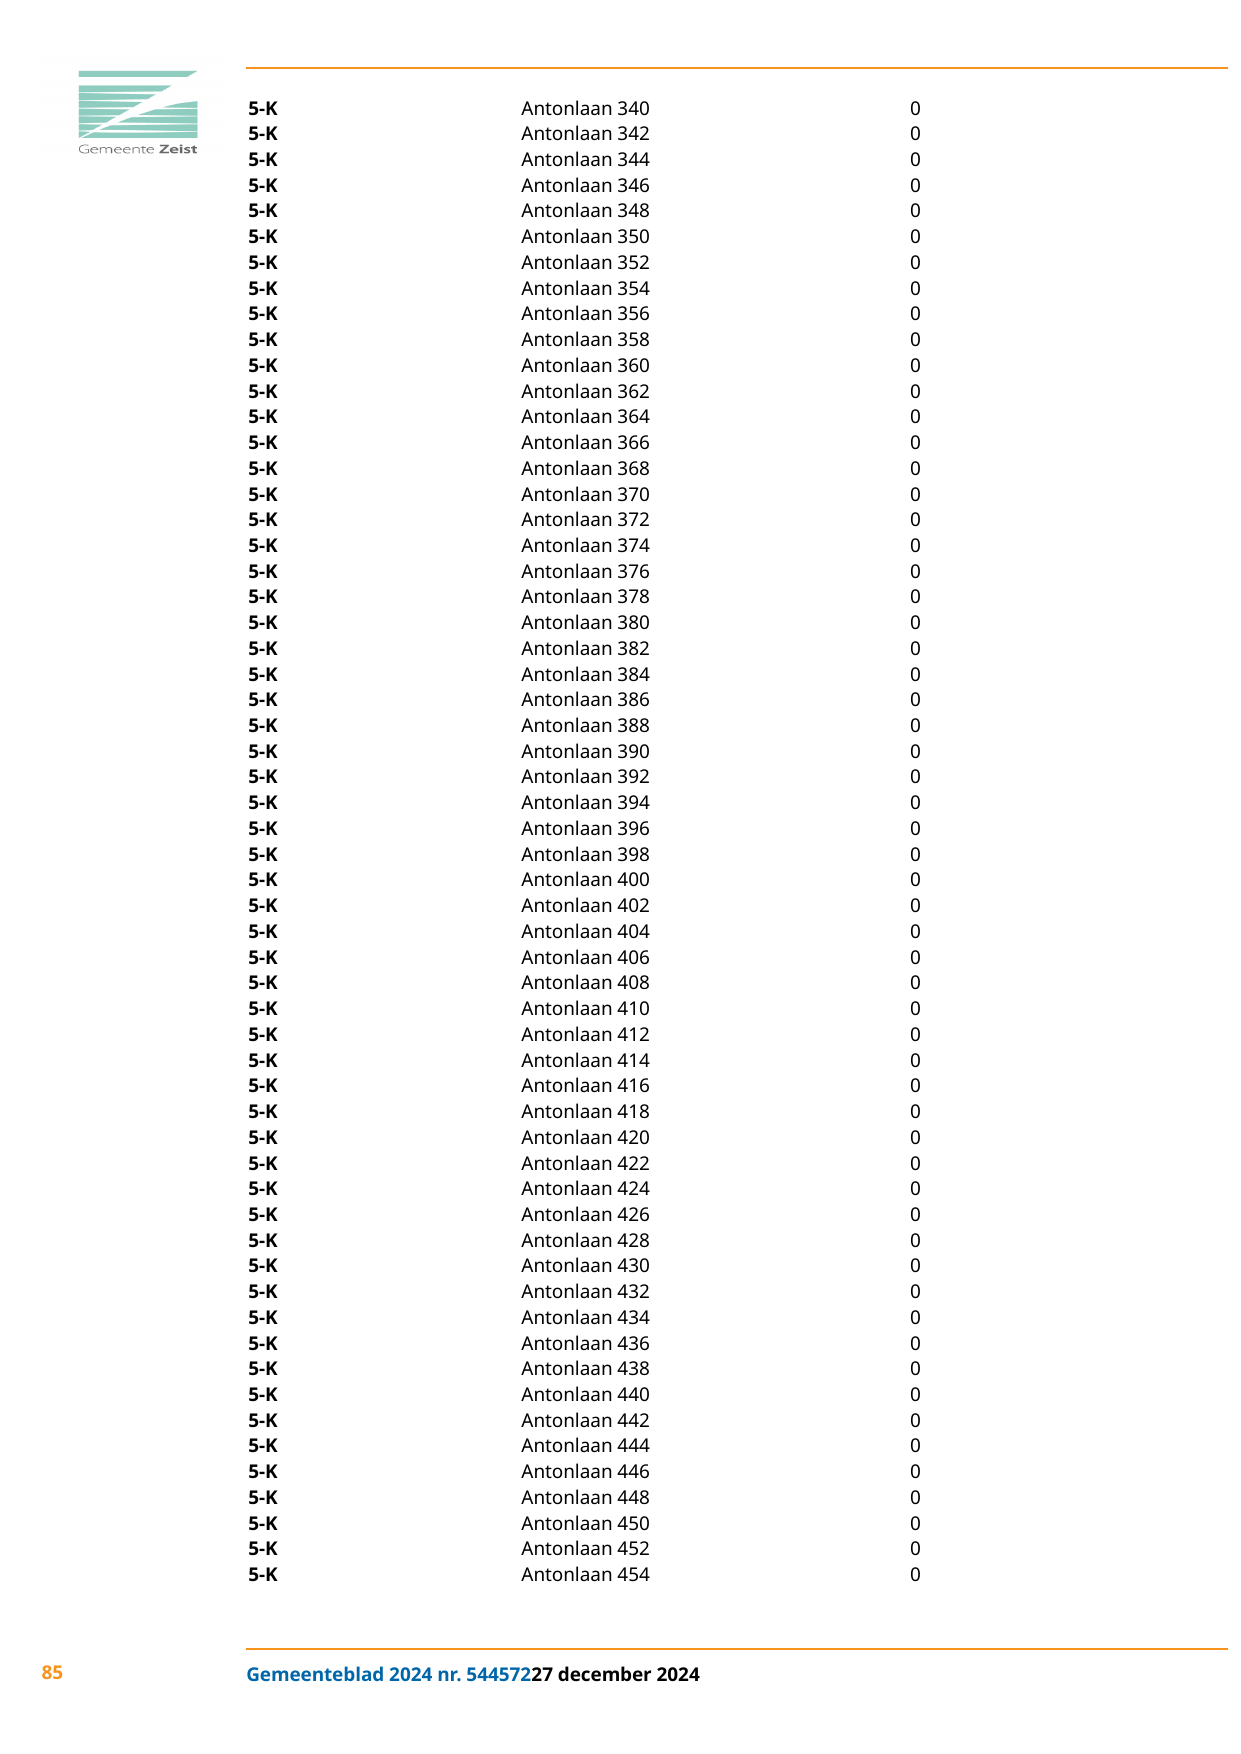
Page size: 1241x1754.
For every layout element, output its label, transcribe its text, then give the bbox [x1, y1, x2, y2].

table_cell 5-K [248, 1227, 521, 1253]
table_cell 5-K [248, 429, 521, 455]
table_cell 0 [910, 1433, 1152, 1458]
table_cell 5-K [248, 1124, 521, 1150]
table_cell Antonlaan 448 [521, 1484, 910, 1510]
table_cell 0 [910, 532, 1152, 558]
table_cell Antonlaan 346 [521, 172, 910, 198]
table_cell 0 [910, 1407, 1152, 1433]
table_cell Antonlaan 434 [521, 1304, 910, 1330]
table_cell 0 [910, 738, 1152, 764]
table_cell 5-K [248, 918, 521, 944]
table_cell 5-K [248, 867, 521, 892]
table_cell Antonlaan 430 [521, 1253, 910, 1278]
table_cell 5-K [248, 1433, 521, 1458]
table_cell 5-K [248, 1047, 521, 1072]
table_cell 0 [910, 95, 1152, 121]
table_cell 0 [910, 1330, 1152, 1356]
table_cell Antonlaan 414 [521, 1047, 910, 1072]
table_cell 5-K [248, 584, 521, 609]
table_cell 5-K [248, 1356, 521, 1381]
table_cell 5-K [248, 1407, 521, 1433]
table_cell Antonlaan 442 [521, 1407, 910, 1433]
table_cell 0 [910, 481, 1152, 506]
table_cell 5-K [248, 326, 521, 352]
table_cell Antonlaan 420 [521, 1124, 910, 1150]
table_cell Antonlaan 390 [521, 738, 910, 764]
table_cell Antonlaan 454 [521, 1561, 910, 1587]
table_cell 0 [910, 198, 1152, 223]
table_cell 0 [910, 790, 1152, 815]
table_cell 5-K [248, 1253, 521, 1278]
table_cell 0 [910, 378, 1152, 403]
table_cell 0 [910, 1047, 1152, 1072]
table_cell 5-K [248, 1459, 521, 1484]
table_cell 5-K [248, 352, 521, 378]
table_cell Antonlaan 450 [521, 1510, 910, 1536]
table_cell 5-K [248, 172, 521, 198]
table_cell 5-K [248, 764, 521, 789]
table_cell 5-K [248, 609, 521, 635]
table_cell Antonlaan 440 [521, 1381, 910, 1407]
table_cell 0 [910, 1536, 1152, 1561]
table_cell 0 [910, 635, 1152, 661]
table_cell 0 [910, 1021, 1152, 1047]
table_cell Antonlaan 354 [521, 275, 910, 301]
table_cell 0 [910, 326, 1152, 352]
table_cell 5-K [248, 1098, 521, 1124]
table_cell 5-K [248, 404, 521, 429]
table_cell 5-K [248, 1021, 521, 1047]
table_cell 5-K [248, 224, 521, 249]
table_cell Antonlaan 408 [521, 970, 910, 995]
table_cell 0 [910, 970, 1152, 995]
table_cell 0 [910, 146, 1152, 172]
table_cell 0 [910, 275, 1152, 301]
table_cell Antonlaan 372 [521, 506, 910, 532]
table_cell 0 [910, 506, 1152, 532]
table_cell 0 [910, 558, 1152, 584]
table_cell 0 [910, 764, 1152, 789]
table_cell 0 [910, 893, 1152, 918]
table_cell Antonlaan 406 [521, 944, 910, 969]
table_cell 5-K [248, 1201, 521, 1227]
table_cell Antonlaan 378 [521, 584, 910, 609]
table_cell 5-K [248, 249, 521, 275]
table_cell Antonlaan 396 [521, 815, 910, 841]
table_cell Antonlaan 358 [521, 326, 910, 352]
table_cell 0 [910, 1278, 1152, 1304]
table_cell 5-K [248, 893, 521, 918]
table_cell Antonlaan 426 [521, 1201, 910, 1227]
table_cell 5-K [248, 970, 521, 995]
table_cell 5-K [248, 1278, 521, 1304]
table_cell 0 [910, 1304, 1152, 1330]
table_cell Antonlaan 348 [521, 198, 910, 223]
table_cell Antonlaan 366 [521, 429, 910, 455]
table_cell Antonlaan 374 [521, 532, 910, 558]
table_cell Antonlaan 436 [521, 1330, 910, 1356]
table_cell 0 [910, 944, 1152, 969]
table_cell Antonlaan 352 [521, 249, 910, 275]
table_cell 5-K [248, 301, 521, 326]
table_cell Antonlaan 410 [521, 995, 910, 1021]
table_cell 5-K [248, 738, 521, 764]
table_cell 0 [910, 609, 1152, 635]
table_cell Antonlaan 432 [521, 1278, 910, 1304]
table_cell Antonlaan 384 [521, 661, 910, 687]
table_cell 0 [910, 121, 1152, 146]
table_cell Antonlaan 340 [521, 95, 910, 121]
table_cell 5-K [248, 1330, 521, 1356]
table_cell 0 [910, 712, 1152, 738]
table_cell 0 [910, 1381, 1152, 1407]
table_cell 5-K [248, 687, 521, 712]
table_cell Antonlaan 356 [521, 301, 910, 326]
table_cell Antonlaan 424 [521, 1175, 910, 1201]
table_cell 0 [910, 841, 1152, 867]
table_cell Antonlaan 344 [521, 146, 910, 172]
table_cell 5-K [248, 944, 521, 969]
table_cell 5-K [248, 1381, 521, 1407]
table_cell 5-K [248, 661, 521, 687]
table_cell 0 [910, 1484, 1152, 1510]
table_cell 0 [910, 172, 1152, 198]
table_cell Antonlaan 444 [521, 1433, 910, 1458]
table_cell Antonlaan 368 [521, 455, 910, 481]
table_cell 0 [910, 1124, 1152, 1150]
table_cell 0 [910, 661, 1152, 687]
table_cell Antonlaan 350 [521, 224, 910, 249]
table_cell 5-K [248, 1150, 521, 1175]
table_cell 0 [910, 1356, 1152, 1381]
table_cell 0 [910, 918, 1152, 944]
table_cell 0 [910, 995, 1152, 1021]
table_cell Antonlaan 392 [521, 764, 910, 789]
table_cell Antonlaan 360 [521, 352, 910, 378]
table_cell Antonlaan 398 [521, 841, 910, 867]
table_cell Antonlaan 412 [521, 1021, 910, 1047]
table_cell 5-K [248, 1510, 521, 1536]
table_cell 5-K [248, 532, 521, 558]
table_cell 5-K [248, 712, 521, 738]
table_cell 5-K [248, 146, 521, 172]
table_cell 0 [910, 224, 1152, 249]
table_cell Antonlaan 422 [521, 1150, 910, 1175]
table_cell 5-K [248, 95, 521, 121]
table_cell 0 [910, 429, 1152, 455]
table_cell Antonlaan 446 [521, 1459, 910, 1484]
table_cell Antonlaan 404 [521, 918, 910, 944]
table_cell 5-K [248, 1561, 521, 1587]
table_cell 0 [910, 687, 1152, 712]
table_cell 5-K [248, 1175, 521, 1201]
table_cell 5-K [248, 378, 521, 403]
table_cell 0 [910, 1459, 1152, 1484]
table_cell 5-K [248, 1536, 521, 1561]
table_cell 0 [910, 404, 1152, 429]
table_cell 0 [910, 815, 1152, 841]
table_cell Antonlaan 364 [521, 404, 910, 429]
table_cell Antonlaan 438 [521, 1356, 910, 1381]
table_cell 5-K [248, 121, 521, 146]
table_cell 5-K [248, 1304, 521, 1330]
table_cell 5-K [248, 558, 521, 584]
table_cell Antonlaan 452 [521, 1536, 910, 1561]
table_cell 5-K [248, 1073, 521, 1098]
table_cell 5-K [248, 506, 521, 532]
table_cell 5-K [248, 455, 521, 481]
table_cell Antonlaan 362 [521, 378, 910, 403]
table_cell 0 [910, 1253, 1152, 1278]
table_cell Antonlaan 416 [521, 1073, 910, 1098]
table_cell 5-K [248, 815, 521, 841]
table_cell Antonlaan 370 [521, 481, 910, 506]
table_cell 0 [910, 249, 1152, 275]
table_cell Antonlaan 382 [521, 635, 910, 661]
table_cell 5-K [248, 635, 521, 661]
table_cell Antonlaan 388 [521, 712, 910, 738]
table_cell 5-K [248, 481, 521, 506]
table_cell 5-K [248, 275, 521, 301]
table_cell 5-K [248, 1484, 521, 1510]
table_cell 0 [910, 1175, 1152, 1201]
table_cell 0 [910, 867, 1152, 892]
table_cell Antonlaan 394 [521, 790, 910, 815]
table_cell Antonlaan 400 [521, 867, 910, 892]
table_cell Antonlaan 418 [521, 1098, 910, 1124]
table_cell 5-K [248, 198, 521, 223]
table_cell Antonlaan 342 [521, 121, 910, 146]
table_cell 0 [910, 1150, 1152, 1175]
table_cell 0 [910, 1561, 1152, 1587]
table_cell 0 [910, 1510, 1152, 1536]
table_cell Antonlaan 428 [521, 1227, 910, 1253]
table_cell 0 [910, 352, 1152, 378]
table_cell Antonlaan 376 [521, 558, 910, 584]
table_cell 0 [910, 455, 1152, 481]
table_cell 5-K [248, 841, 521, 867]
table_cell Antonlaan 402 [521, 893, 910, 918]
table_cell 0 [910, 584, 1152, 609]
table_cell 0 [910, 1098, 1152, 1124]
table_cell 0 [910, 1073, 1152, 1098]
table_cell 5-K [248, 790, 521, 815]
table_cell Antonlaan 380 [521, 609, 910, 635]
table_cell 0 [910, 1227, 1152, 1253]
picture [41, 47, 231, 172]
table_cell 0 [910, 301, 1152, 326]
table_cell Antonlaan 386 [521, 687, 910, 712]
table_cell 5-K [248, 995, 521, 1021]
table_cell 0 [910, 1201, 1152, 1227]
